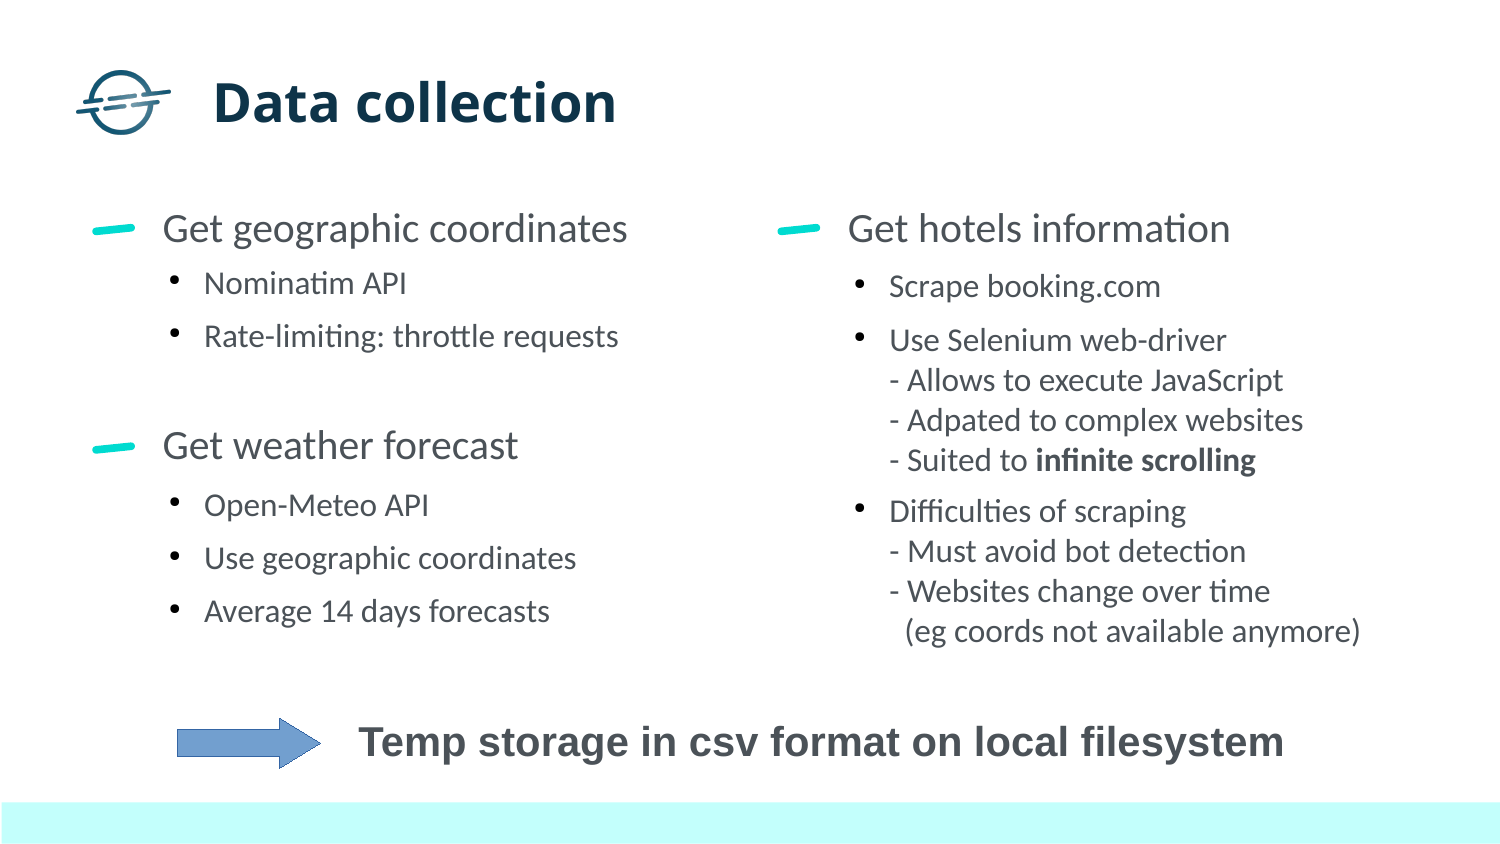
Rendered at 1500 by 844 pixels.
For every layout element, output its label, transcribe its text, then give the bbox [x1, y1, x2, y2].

title Open-Meteo API [153, 468, 545, 521]
text_box [92, 223, 135, 236]
title Use Selenium web-driver - Allows to execute JavaScript - Adpated to complex websites - Suited to infinite scrolling [838, 302, 1374, 474]
title Data collection [197, 53, 874, 155]
title Temp storage in csv format on local filesystem [319, 699, 1325, 773]
title Scrape booking.com [838, 249, 1230, 302]
title Get hotels information [832, 185, 1362, 267]
picture [76, 70, 171, 135]
title Get weather forecast [147, 403, 635, 491]
text_box [92, 442, 135, 454]
title Nominatim API [153, 246, 545, 299]
title Get geographic coordinates [147, 185, 677, 267]
title Difficulties of scraping - Must avoid bot detection - Websites change over time (eg coords not available anymore) [838, 474, 1468, 659]
title Average 14 days forecasts [153, 574, 598, 644]
text_box [777, 223, 821, 236]
title Rate-limiting: throttle requests [153, 299, 637, 367]
text_box [1, 802, 1500, 844]
title Use geographic coordinates [153, 521, 598, 574]
text_box [177, 718, 319, 769]
